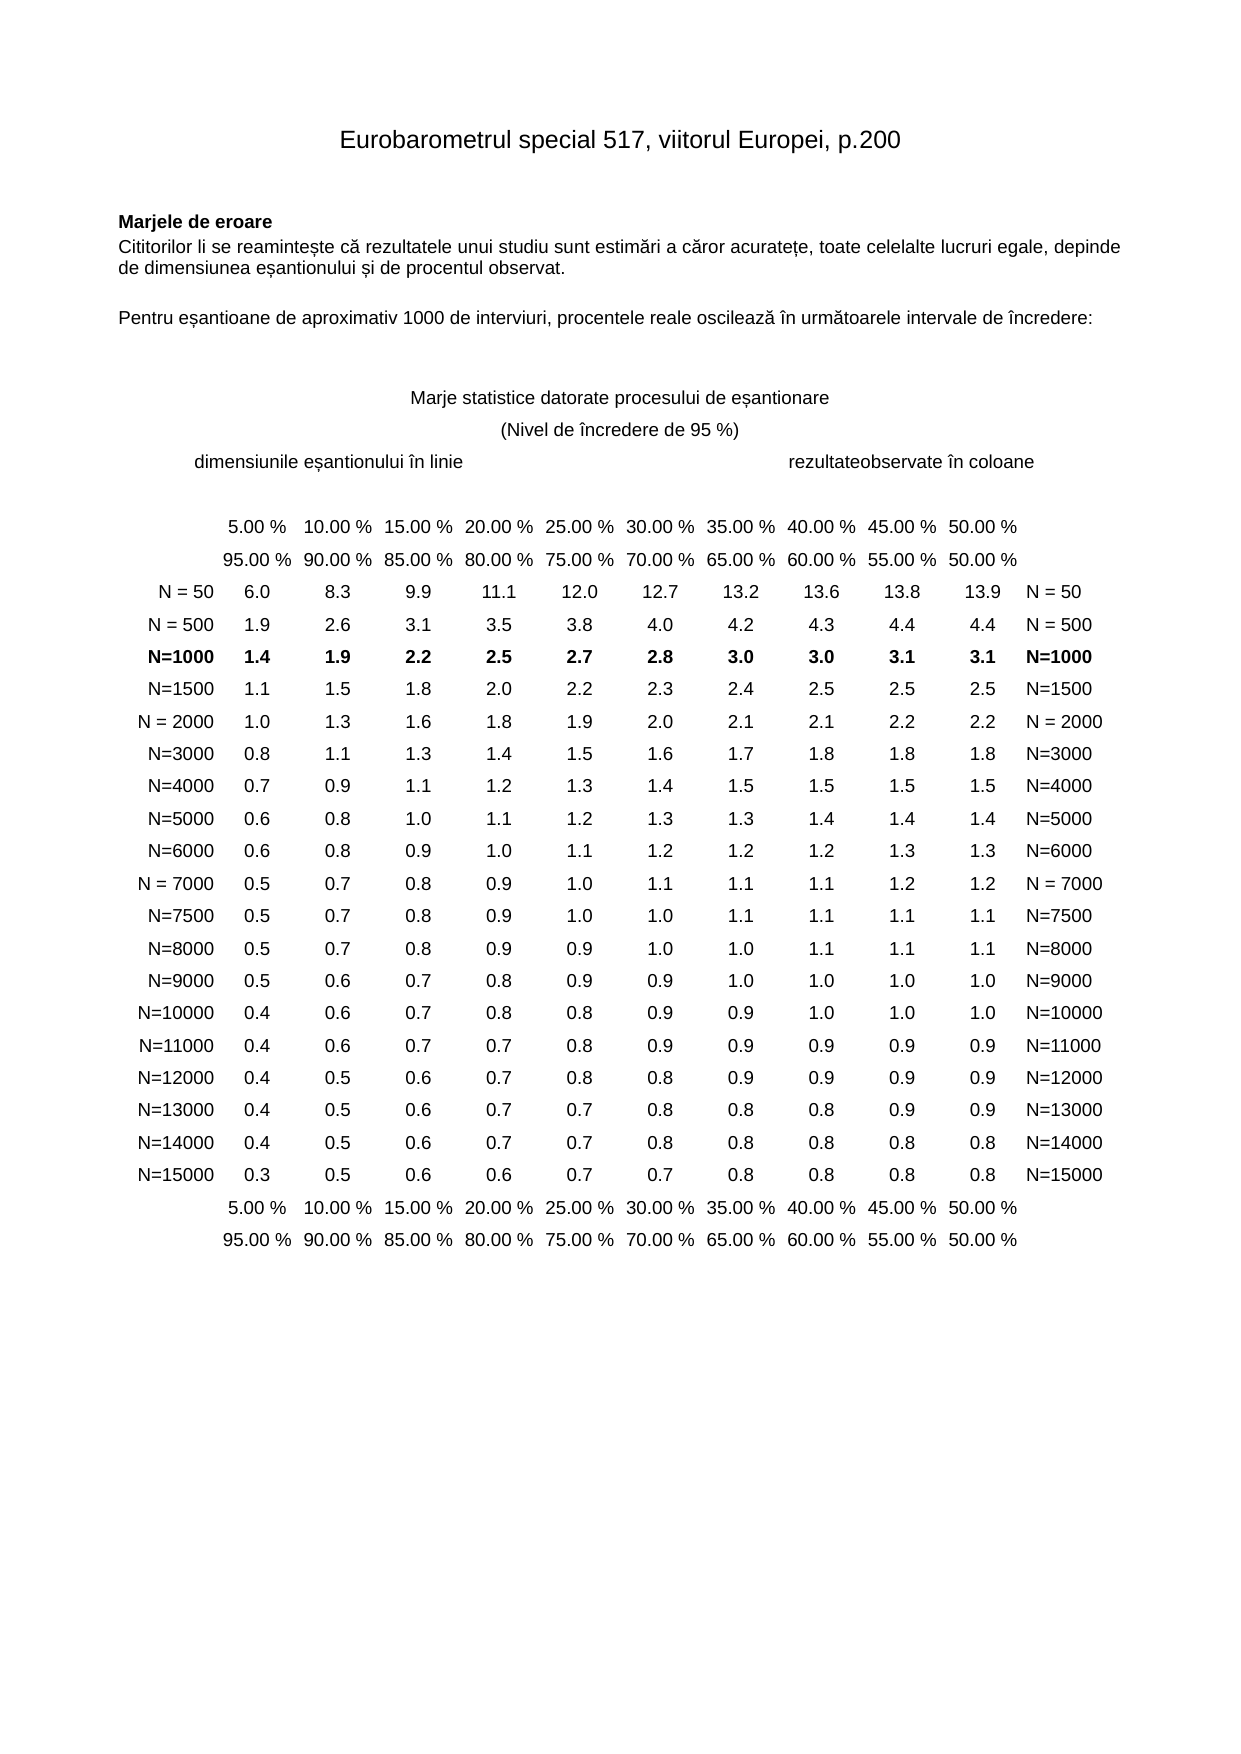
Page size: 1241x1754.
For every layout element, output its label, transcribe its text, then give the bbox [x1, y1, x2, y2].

table_cell 0.4 [217, 997, 297, 1029]
table_cell 0.7 [539, 1159, 620, 1191]
table_cell 0.5 [217, 900, 297, 932]
table_cell 1.1 [297, 738, 378, 770]
table_cell 0.9 [942, 1029, 1023, 1061]
table_cell [118, 414, 217, 446]
table_cell 0.8 [620, 1061, 700, 1094]
table_cell 1.0 [781, 997, 862, 1029]
table_cell 3.1 [942, 640, 1023, 673]
table_cell 0.9 [700, 997, 781, 1029]
table_cell 0.5 [217, 964, 297, 997]
table_cell 2.0 [620, 705, 700, 737]
table_cell 1.3 [378, 738, 458, 770]
table_cell 3.8 [539, 608, 620, 640]
table_cell 0.6 [459, 1159, 539, 1191]
text Marjele de eroare [118, 211, 1122, 232]
table_cell dimensiunile eșantionului în linie [118, 446, 539, 478]
table_cell 0.7 [378, 997, 458, 1029]
table_cell 0.6 [378, 1061, 458, 1094]
table_cell [217, 478, 297, 511]
table_cell 0.7 [297, 867, 378, 899]
table_cell 30,00 % [620, 511, 700, 543]
table_cell 13.2 [700, 576, 781, 608]
table_cell [118, 478, 217, 511]
table_cell 4.4 [862, 608, 942, 640]
table_cell N=12000 [118, 1061, 217, 1094]
table_cell N=5000 [1023, 802, 1122, 835]
table_cell N=8000 [1023, 932, 1122, 964]
table_cell 1.2 [620, 835, 700, 867]
table_cell 1.4 [459, 738, 539, 770]
table_cell 85,00 % [378, 543, 458, 576]
table_cell 0.7 [539, 1126, 620, 1159]
table_cell 1.4 [781, 802, 862, 835]
table_cell 0.9 [942, 1094, 1023, 1126]
table_cell 0.8 [459, 964, 539, 997]
table_cell 1.1 [700, 867, 781, 899]
table_cell 0.6 [378, 1159, 458, 1191]
table_cell 25,00 % [539, 511, 620, 543]
table_cell 0.7 [459, 1094, 539, 1126]
table_cell 1.0 [862, 964, 942, 997]
table_cell 1.8 [459, 705, 539, 737]
table_cell 1.9 [297, 640, 378, 673]
table_cell 1.6 [620, 738, 700, 770]
table_cell 35,00 % [700, 1191, 781, 1223]
table_cell 0.9 [297, 770, 378, 802]
table_cell 0.7 [217, 770, 297, 802]
table_cell 0.8 [378, 867, 458, 899]
table_cell 5,00 % [217, 511, 297, 543]
table_cell 1.2 [700, 835, 781, 867]
table_cell 55,00 % [862, 1224, 942, 1256]
table_cell [1023, 478, 1122, 511]
table_cell [1023, 414, 1122, 446]
table_cell 1.1 [378, 770, 458, 802]
table_cell 1.0 [700, 932, 781, 964]
table_cell 1.8 [781, 738, 862, 770]
table_cell N=7500 [118, 900, 217, 932]
table_cell 50,00 % [942, 511, 1023, 543]
table_cell 0.8 [378, 900, 458, 932]
table_cell 20,00 % [459, 1191, 539, 1223]
table_cell 40,00 % [781, 1191, 862, 1223]
table_cell 40,00 % [781, 511, 862, 543]
table_cell 6.0 [217, 576, 297, 608]
table_cell [118, 543, 217, 576]
table_cell 2.0 [459, 673, 539, 705]
table_cell 0.9 [862, 1061, 942, 1094]
table_cell N=14000 [1023, 1126, 1122, 1159]
table_cell 2.7 [539, 640, 620, 673]
table_cell 50,00 % [942, 1191, 1023, 1223]
table_cell 2.1 [700, 705, 781, 737]
table_cell 1.0 [378, 802, 458, 835]
table_cell 3.1 [862, 640, 942, 673]
table_cell 4.2 [700, 608, 781, 640]
table_cell N=6000 [118, 835, 217, 867]
table_cell 1.0 [862, 997, 942, 1029]
table_cell N=10000 [1023, 997, 1122, 1029]
table_cell N = 50 [1023, 576, 1122, 608]
table_cell 4.4 [942, 608, 1023, 640]
table_cell N=5000 [118, 802, 217, 835]
table_cell 60,00 % [781, 1224, 862, 1256]
table_cell 1.0 [217, 705, 297, 737]
table_cell N=1500 [118, 673, 217, 705]
table_cell 2.5 [781, 673, 862, 705]
table_cell 0.9 [700, 1061, 781, 1094]
table_cell 10,00 % [297, 1191, 378, 1223]
table_cell 0.8 [862, 1126, 942, 1159]
table_cell 2.5 [862, 673, 942, 705]
table_header Marje statistice datorate procesului de eșantionare [217, 381, 1023, 413]
table_cell 0.9 [378, 835, 458, 867]
table_cell N = 500 [118, 608, 217, 640]
table_cell 0.4 [217, 1094, 297, 1126]
table_cell 1.2 [781, 835, 862, 867]
table_cell 0.9 [539, 932, 620, 964]
table_cell 1.4 [862, 802, 942, 835]
table_cell 1.9 [539, 705, 620, 737]
table_cell 1.1 [700, 900, 781, 932]
table_cell 2.2 [539, 673, 620, 705]
table_cell N=11000 [118, 1029, 217, 1061]
table_cell 25,00 % [539, 1191, 620, 1223]
table_cell N=11000 [1023, 1029, 1122, 1061]
table_cell N=7500 [1023, 900, 1122, 932]
table_cell 0.9 [459, 932, 539, 964]
table_cell 5,00 % [217, 1191, 297, 1223]
table_cell [1023, 543, 1122, 576]
table_cell [862, 478, 942, 511]
table_cell N=10000 [118, 997, 217, 1029]
table_cell N=3000 [1023, 738, 1122, 770]
table_cell 70,00 % [620, 1224, 700, 1256]
table_cell [1023, 1191, 1122, 1223]
table_cell 0.9 [862, 1029, 942, 1061]
table_cell 0.7 [459, 1126, 539, 1159]
table_cell 80,00 % [459, 543, 539, 576]
table_cell 2.1 [781, 705, 862, 737]
table_cell N=9000 [118, 964, 217, 997]
table_cell 20,00 % [459, 511, 539, 543]
table_cell 0.8 [539, 1029, 620, 1061]
table_cell 0.8 [781, 1159, 862, 1191]
table_cell 8.3 [297, 576, 378, 608]
table_cell 1.0 [942, 997, 1023, 1029]
table_cell 9.9 [378, 576, 458, 608]
table_cell 1.1 [781, 932, 862, 964]
table_cell 2.2 [862, 705, 942, 737]
table_cell 0.9 [620, 1029, 700, 1061]
table_cell [118, 511, 217, 543]
table_cell 1.4 [942, 802, 1023, 835]
table_cell 1.2 [459, 770, 539, 802]
table_cell N = 50 [118, 576, 217, 608]
table_cell 0.6 [378, 1094, 458, 1126]
table_cell 0.8 [700, 1159, 781, 1191]
table_cell 2.3 [620, 673, 700, 705]
table_cell 0.6 [297, 997, 378, 1029]
table_cell 0.8 [700, 1126, 781, 1159]
table_cell 45,00 % [862, 1191, 942, 1223]
table_cell 95,00 % [217, 543, 297, 576]
table_cell 0.8 [781, 1126, 862, 1159]
table_cell 13.9 [942, 576, 1023, 608]
table_cell 3.0 [781, 640, 862, 673]
table_cell 1.1 [862, 900, 942, 932]
table_header [1023, 381, 1122, 413]
table_cell 1.5 [539, 738, 620, 770]
table_cell 1.1 [942, 932, 1023, 964]
table_cell 60,00 % [781, 543, 862, 576]
table_cell 0.6 [217, 802, 297, 835]
table_cell 13.8 [862, 576, 942, 608]
table_cell 0.8 [539, 997, 620, 1029]
table_cell 15,00 % [378, 1191, 458, 1223]
table_cell 1.5 [781, 770, 862, 802]
table_cell 0.7 [539, 1094, 620, 1126]
text Pentru eșantioane de aproximativ 1000 de interviuri, procentele reale oscilează în următoarele intervale de încredere: [118, 307, 1122, 328]
table_cell 0.7 [378, 1029, 458, 1061]
table_cell 0.7 [297, 900, 378, 932]
table_cell 13.6 [781, 576, 862, 608]
table_cell 1.3 [700, 802, 781, 835]
table_cell 0.4 [217, 1061, 297, 1094]
table_cell (Nivel de încredere de 95 %) [217, 414, 1023, 446]
table_cell 0.8 [459, 997, 539, 1029]
table_cell [620, 446, 700, 478]
table_cell N=15000 [118, 1159, 217, 1191]
table_cell 0.8 [297, 802, 378, 835]
table_cell [539, 446, 620, 478]
table_cell 0.5 [297, 1126, 378, 1159]
table_cell 1.1 [781, 900, 862, 932]
table_cell 0.8 [297, 835, 378, 867]
table_cell 0.9 [459, 867, 539, 899]
table_cell 90,00 % [297, 543, 378, 576]
table_cell N=8000 [118, 932, 217, 964]
table_cell 1.0 [620, 932, 700, 964]
table_cell N=1500 [1023, 673, 1122, 705]
table_cell 1.3 [862, 835, 942, 867]
table_cell 1.0 [539, 867, 620, 899]
table_cell 4.0 [620, 608, 700, 640]
table_cell 0.6 [217, 835, 297, 867]
table_cell 85,00 % [378, 1224, 458, 1256]
table_cell 50,00 % [942, 543, 1023, 576]
table_cell 75,00 % [539, 543, 620, 576]
table_header [118, 381, 217, 413]
table_cell 0.6 [378, 1126, 458, 1159]
table_cell 1.2 [942, 867, 1023, 899]
table_cell 0.5 [297, 1159, 378, 1191]
table_cell 1.7 [700, 738, 781, 770]
table_cell 0.6 [297, 964, 378, 997]
table_cell 0.3 [217, 1159, 297, 1191]
table_cell 2.5 [459, 640, 539, 673]
table_cell 45,00 % [862, 511, 942, 543]
table_cell 50,00 % [942, 1224, 1023, 1256]
table_cell 2.4 [700, 673, 781, 705]
table_cell 1.0 [700, 964, 781, 997]
table_cell [620, 478, 700, 511]
table_cell 2.6 [297, 608, 378, 640]
table_cell 11.1 [459, 576, 539, 608]
text Cititorilor li se reamintește că rezultatele unui studiu sunt estimări a căror acuratețe, toate celelalte lucruri egale, depinde de dimensiunea eșantionului și de procentul observat. [118, 236, 1122, 279]
table_cell 1.5 [862, 770, 942, 802]
table_cell N=4000 [1023, 770, 1122, 802]
table_cell [459, 478, 539, 511]
table_cell 0.5 [217, 932, 297, 964]
table_cell N=15000 [1023, 1159, 1122, 1191]
table_cell 3.0 [700, 640, 781, 673]
table_cell 0.9 [620, 964, 700, 997]
table_cell 3.1 [378, 608, 458, 640]
table_cell N=13000 [1023, 1094, 1122, 1126]
table_cell 0.9 [539, 964, 620, 997]
table_cell N=13000 [118, 1094, 217, 1126]
table_cell [118, 1224, 217, 1256]
table_cell 65,00 % [700, 543, 781, 576]
table_cell 0.9 [781, 1061, 862, 1094]
table_cell [118, 1191, 217, 1223]
table_cell 70,00 % [620, 543, 700, 576]
table_cell 0.7 [620, 1159, 700, 1191]
table_cell [942, 478, 1023, 511]
table_cell 1.1 [539, 835, 620, 867]
table_cell 1.5 [700, 770, 781, 802]
table_cell N = 7000 [1023, 867, 1122, 899]
table_cell 0.8 [781, 1094, 862, 1126]
table_cell 0.8 [539, 1061, 620, 1094]
table_cell 1.8 [942, 738, 1023, 770]
table_cell 10,00 % [297, 511, 378, 543]
table_cell 95,00 % [217, 1224, 297, 1256]
table_cell 55,00 % [862, 543, 942, 576]
table_cell [1023, 1224, 1122, 1256]
table_cell 1.5 [297, 673, 378, 705]
table_cell N=12000 [1023, 1061, 1122, 1094]
table_cell 0.8 [942, 1159, 1023, 1191]
table_cell [781, 478, 862, 511]
table_cell 0.5 [217, 867, 297, 899]
table_cell 1.0 [620, 900, 700, 932]
table_cell 1.2 [862, 867, 942, 899]
table_cell N=14000 [118, 1126, 217, 1159]
table_cell 1.0 [459, 835, 539, 867]
table_cell 0.7 [459, 1029, 539, 1061]
table_cell [1023, 511, 1122, 543]
table_cell 0.4 [217, 1029, 297, 1061]
table_cell 1.1 [781, 867, 862, 899]
table_cell 65,00 % [700, 1224, 781, 1256]
table_cell 0.9 [781, 1029, 862, 1061]
table_cell 0.8 [862, 1159, 942, 1191]
table_cell 1.3 [942, 835, 1023, 867]
table_cell 1.4 [620, 770, 700, 802]
table_cell [700, 478, 781, 511]
table_cell 0.8 [620, 1126, 700, 1159]
table_cell 1.1 [942, 900, 1023, 932]
table_cell 75,00 % [539, 1224, 620, 1256]
table_cell 1.3 [297, 705, 378, 737]
table_cell 35,00 % [700, 511, 781, 543]
table_cell 2.2 [378, 640, 458, 673]
table_cell 0.8 [378, 932, 458, 964]
table_cell 1.0 [781, 964, 862, 997]
table_cell 1.1 [620, 867, 700, 899]
table_cell 1.3 [539, 770, 620, 802]
table_cell 0.6 [297, 1029, 378, 1061]
table_cell 4.3 [781, 608, 862, 640]
table_cell [297, 478, 378, 511]
table_cell [378, 478, 458, 511]
table_cell 0.9 [862, 1094, 942, 1126]
table_cell 0.7 [459, 1061, 539, 1094]
table_cell 30,00 % [620, 1191, 700, 1223]
table_cell 1.3 [620, 802, 700, 835]
table_cell N = 2000 [118, 705, 217, 737]
table_cell 0.5 [297, 1094, 378, 1126]
table_cell 2.2 [942, 705, 1023, 737]
table_cell N = 2000 [1023, 705, 1122, 737]
table_cell 0.9 [700, 1029, 781, 1061]
table_cell 1.1 [862, 932, 942, 964]
table_cell 80,00 % [459, 1224, 539, 1256]
table_cell 0.9 [459, 900, 539, 932]
table_cell 1.8 [378, 673, 458, 705]
table_cell N=9000 [1023, 964, 1122, 997]
table_cell 1.0 [539, 900, 620, 932]
table_cell rezultateobservate în coloane [700, 446, 1122, 478]
table_cell 90,00 % [297, 1224, 378, 1256]
table_cell 1.2 [539, 802, 620, 835]
table_cell 0.5 [297, 1061, 378, 1094]
table_cell [539, 478, 620, 511]
table_cell 0.7 [378, 964, 458, 997]
table_cell N=1000 [1023, 640, 1122, 673]
table_cell 2.5 [942, 673, 1023, 705]
table_cell 15,00 % [378, 511, 458, 543]
table_cell 1.1 [459, 802, 539, 835]
table_cell 0.7 [297, 932, 378, 964]
table_cell 1.8 [862, 738, 942, 770]
table_cell 1.4 [217, 640, 297, 673]
table_cell 0.8 [217, 738, 297, 770]
table_cell 1.6 [378, 705, 458, 737]
table_cell 1.0 [942, 964, 1023, 997]
table_cell 0.9 [620, 997, 700, 1029]
table_cell 0.8 [700, 1094, 781, 1126]
table_cell 0.8 [942, 1126, 1023, 1159]
table_cell 0.9 [942, 1061, 1023, 1094]
table_cell 12.0 [539, 576, 620, 608]
table_cell 1.5 [942, 770, 1023, 802]
table_cell N=4000 [118, 770, 217, 802]
table_cell N=1000 [118, 640, 217, 673]
table_cell 1.9 [217, 608, 297, 640]
table_cell 0.4 [217, 1126, 297, 1159]
table_cell 3.5 [459, 608, 539, 640]
table_cell N=6000 [1023, 835, 1122, 867]
table_cell 12.7 [620, 576, 700, 608]
table_cell N=3000 [118, 738, 217, 770]
table_cell 1.1 [217, 673, 297, 705]
table_cell N = 500 [1023, 608, 1122, 640]
table_cell 2.8 [620, 640, 700, 673]
table_cell 0.8 [620, 1094, 700, 1126]
table_cell N = 7000 [118, 867, 217, 899]
